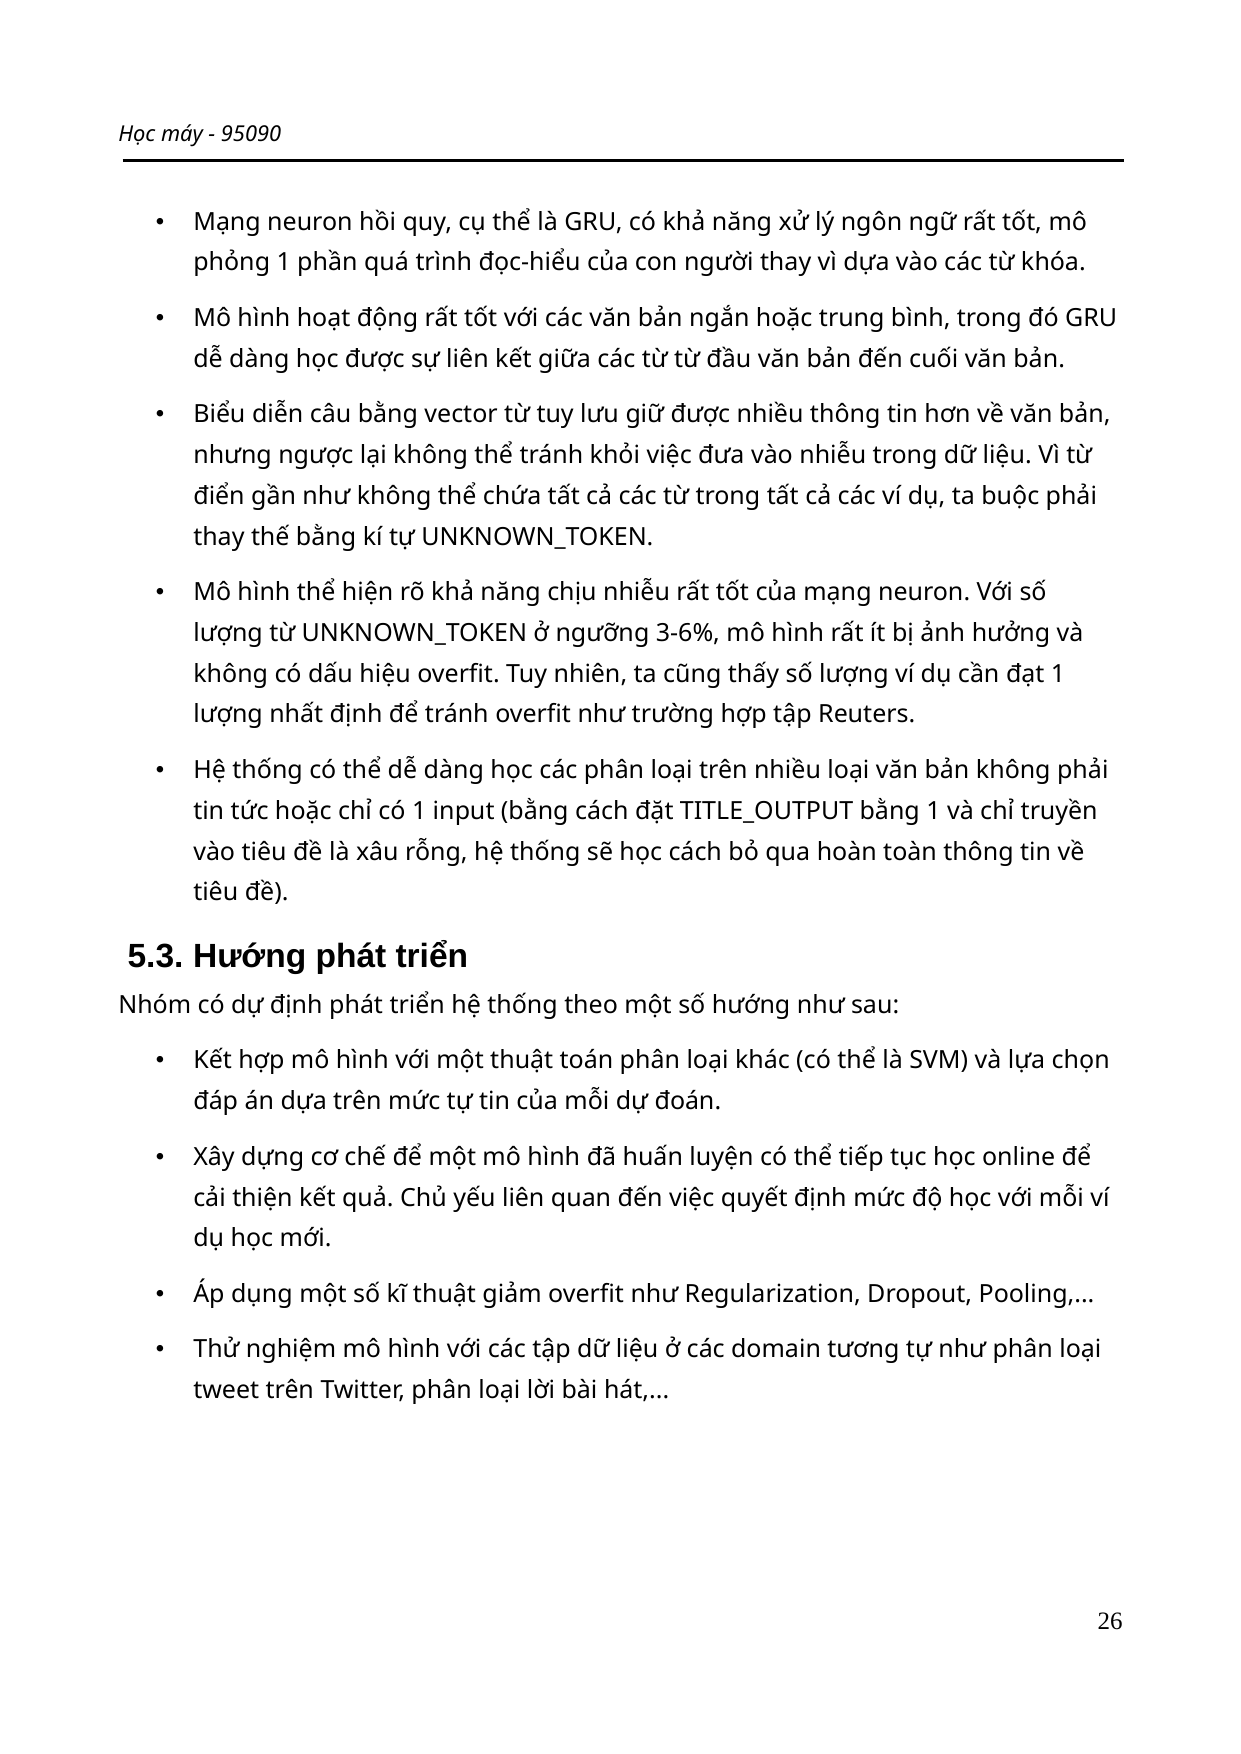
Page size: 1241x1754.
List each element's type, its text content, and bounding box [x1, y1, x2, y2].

list Kết hợp mô hình với một thuật toán phân loại khác (có thể là SVM) và lựa chọn đáp án dựa trên mức tự tin của mỗi dự đoán. [156, 1042, 1122, 1117]
list Biểu diễn câu bằng vector từ tuy lưu giữ được nhiều thông tin hơn về văn bản, nhưng ngược lại không thể tránh khỏi việc đưa vào nhiễu trong dữ liệu. Vì từ điển gần như không thể chứa tất cả các từ trong tất cả các ví dụ, ta buộc phải thay thế bằng kí tự UNKNOWN_TOKEN. [156, 396, 1122, 552]
list Thử nghiệm mô hình với các tập dữ liệu ở các domain tương tự như phân loại tweet trên Twitter, phân loại lời bài hát,... [156, 1331, 1122, 1406]
list Mô hình thể hiện rõ khả năng chịu nhiễu rất tốt của mạng neuron. Với số lượng từ UNKNOWN_TOKEN ở ngưỡng 3-6%, mô hình rất ít bị ảnh hưởng và không có dấu hiệu overfit. Tuy nhiên, ta cũng thấy số lượng ví dụ cần đạt 1 lượng nhất định để tránh overfit như trường hợp tập Reuters. [156, 573, 1122, 730]
list Xây dựng cơ chế để một mô hình đã huấn luyện có thể tiếp tục học online để cải thiện kết quả. Chủ yếu liên quan đến việc quyết định mức độ học với mỗi ví dụ học mới. [156, 1138, 1122, 1254]
list Hệ thống có thể dễ dàng học các phân loại trên nhiều loại văn bản không phải tin tức hoặc chỉ có 1 input (bằng cách đặt TITLE_OUTPUT bằng 1 và chỉ truyền vào tiêu đề là xâu rỗng, hệ thống sẽ học cách bỏ qua hoàn toàn thông tin về tiêu đề). [156, 751, 1122, 908]
text Nhóm có dự định phát triển hệ thống theo một số hướng như sau: [118, 987, 1122, 1021]
subtitle Hướng phát triển [118, 936, 1122, 974]
list Mạng neuron hồi quy, cụ thể là GRU, có khả năng xử lý ngôn ngữ rất tốt, mô phỏng 1 phần quá trình đọc-hiểu của con người thay vì dựa vào các từ khóa. [156, 203, 1122, 278]
list Mô hình hoạt động rất tốt với các văn bản ngắn hoặc trung bình, trong đó GRU dễ dàng học được sự liên kết giữa các từ từ đầu văn bản đến cuối văn bản. [156, 299, 1122, 374]
list Áp dụng một số kĩ thuật giảm overfit như Regularization, Dropout, Pooling,... [156, 1276, 1122, 1309]
